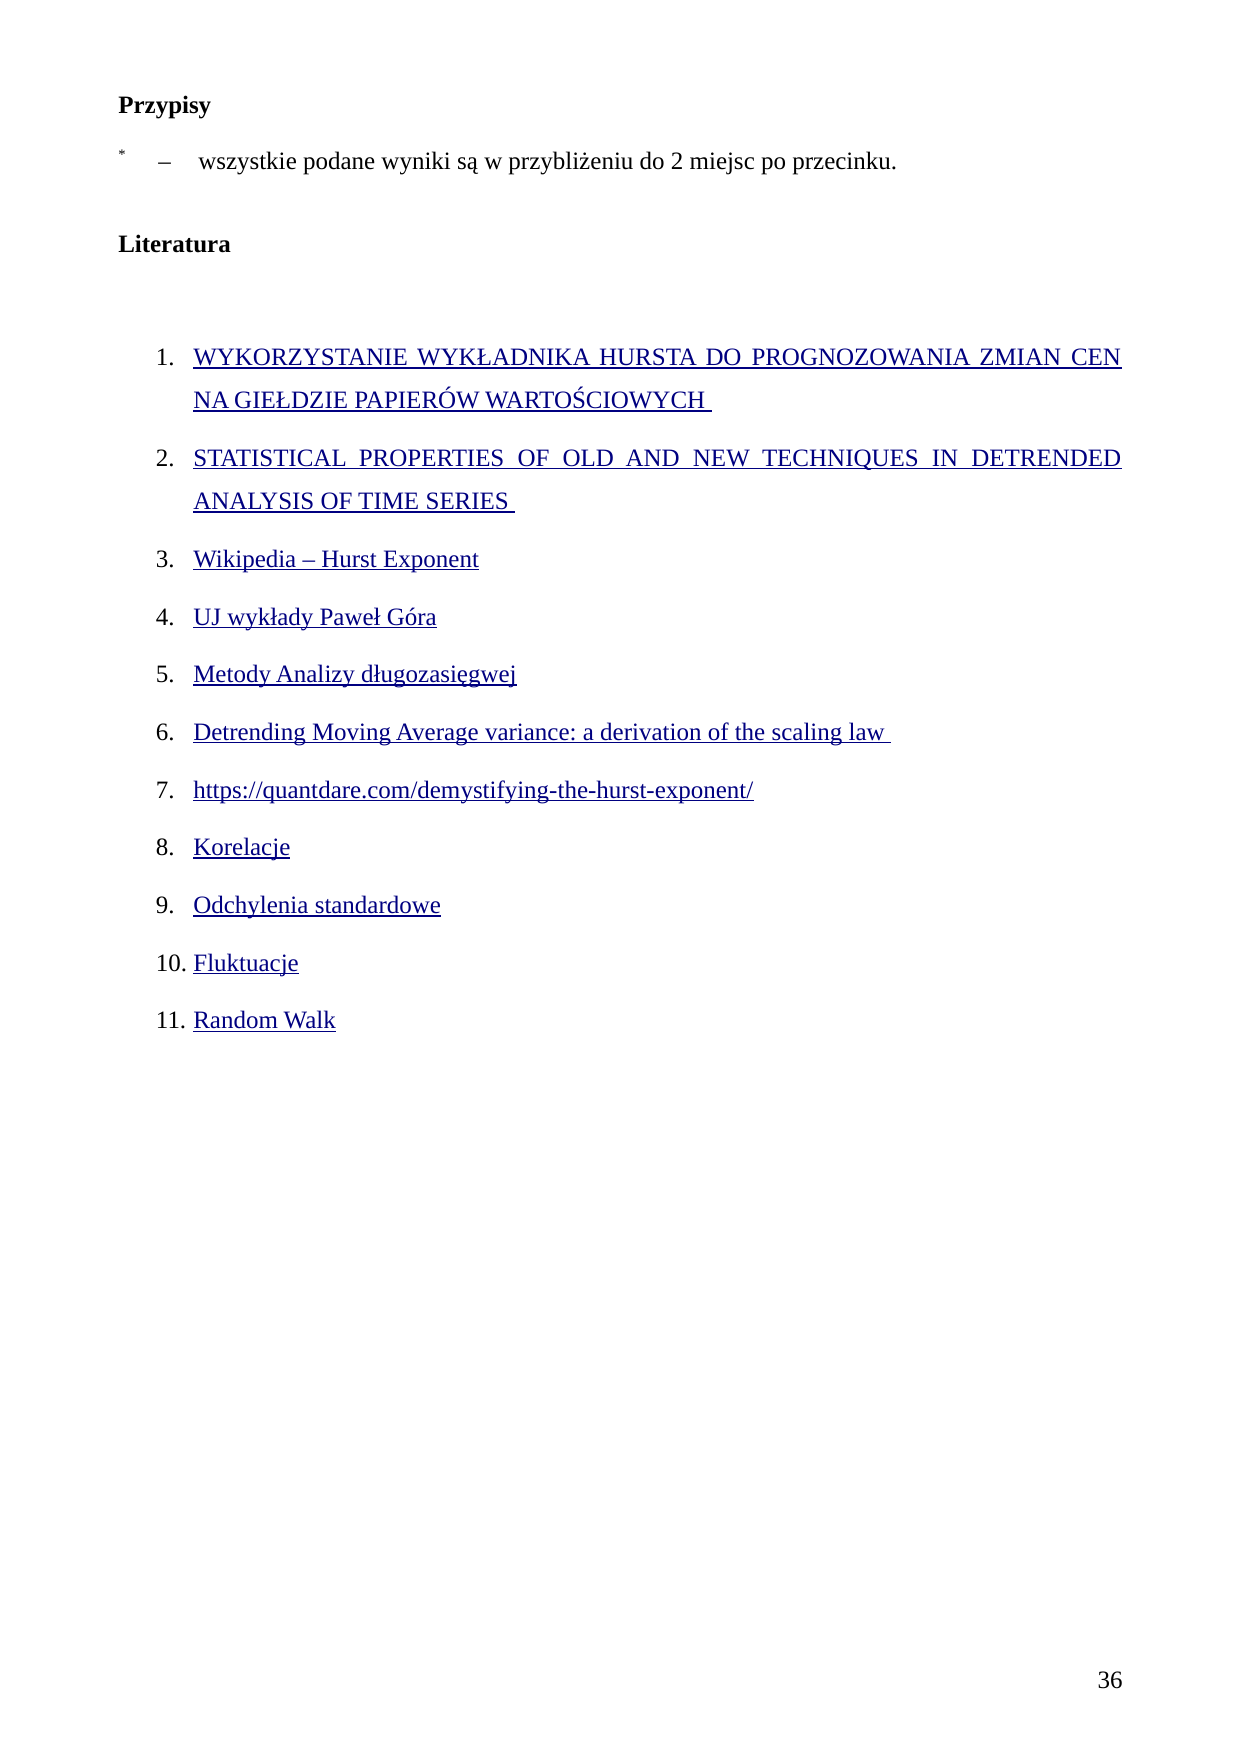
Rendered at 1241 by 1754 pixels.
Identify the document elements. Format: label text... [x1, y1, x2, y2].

list STATISTICAL PROPERTIES OF OLD AND NEW TECHNIQUES IN DETRENDED ANALYSIS OF TIME SERIES [156, 443, 1122, 515]
list Detrending Moving Average variance: a derivation of the scaling law [156, 717, 1122, 746]
list Random Walk [156, 1006, 1122, 1034]
list UJ wykłady Paweł Góra [156, 602, 1122, 630]
text * – wszystkie podane wyniki są w przybliżeniu do 2 miejsc po przecinku. [118, 146, 1122, 175]
list Fluktuacje [156, 948, 1122, 977]
list Odchylenia standardowe [156, 890, 1122, 919]
list Wikipedia – Hurst Exponent [156, 544, 1122, 573]
subtitle Przypisy [118, 91, 1122, 119]
list Metody Analizy długozasięgwej [156, 659, 1122, 688]
subtitle Literatura [118, 229, 1122, 258]
list https://quantdare.com/demystifying-the-hurst-exponent/ [156, 775, 1122, 803]
list WYKORZYSTANIE WYKŁADNIKA HURSTA DO PROGNOZOWANIA ZMIAN CEN NA GIEŁDZIE PAPIERÓW WARTOŚCIOWYCH [156, 342, 1122, 414]
list Korelacje [156, 832, 1122, 861]
